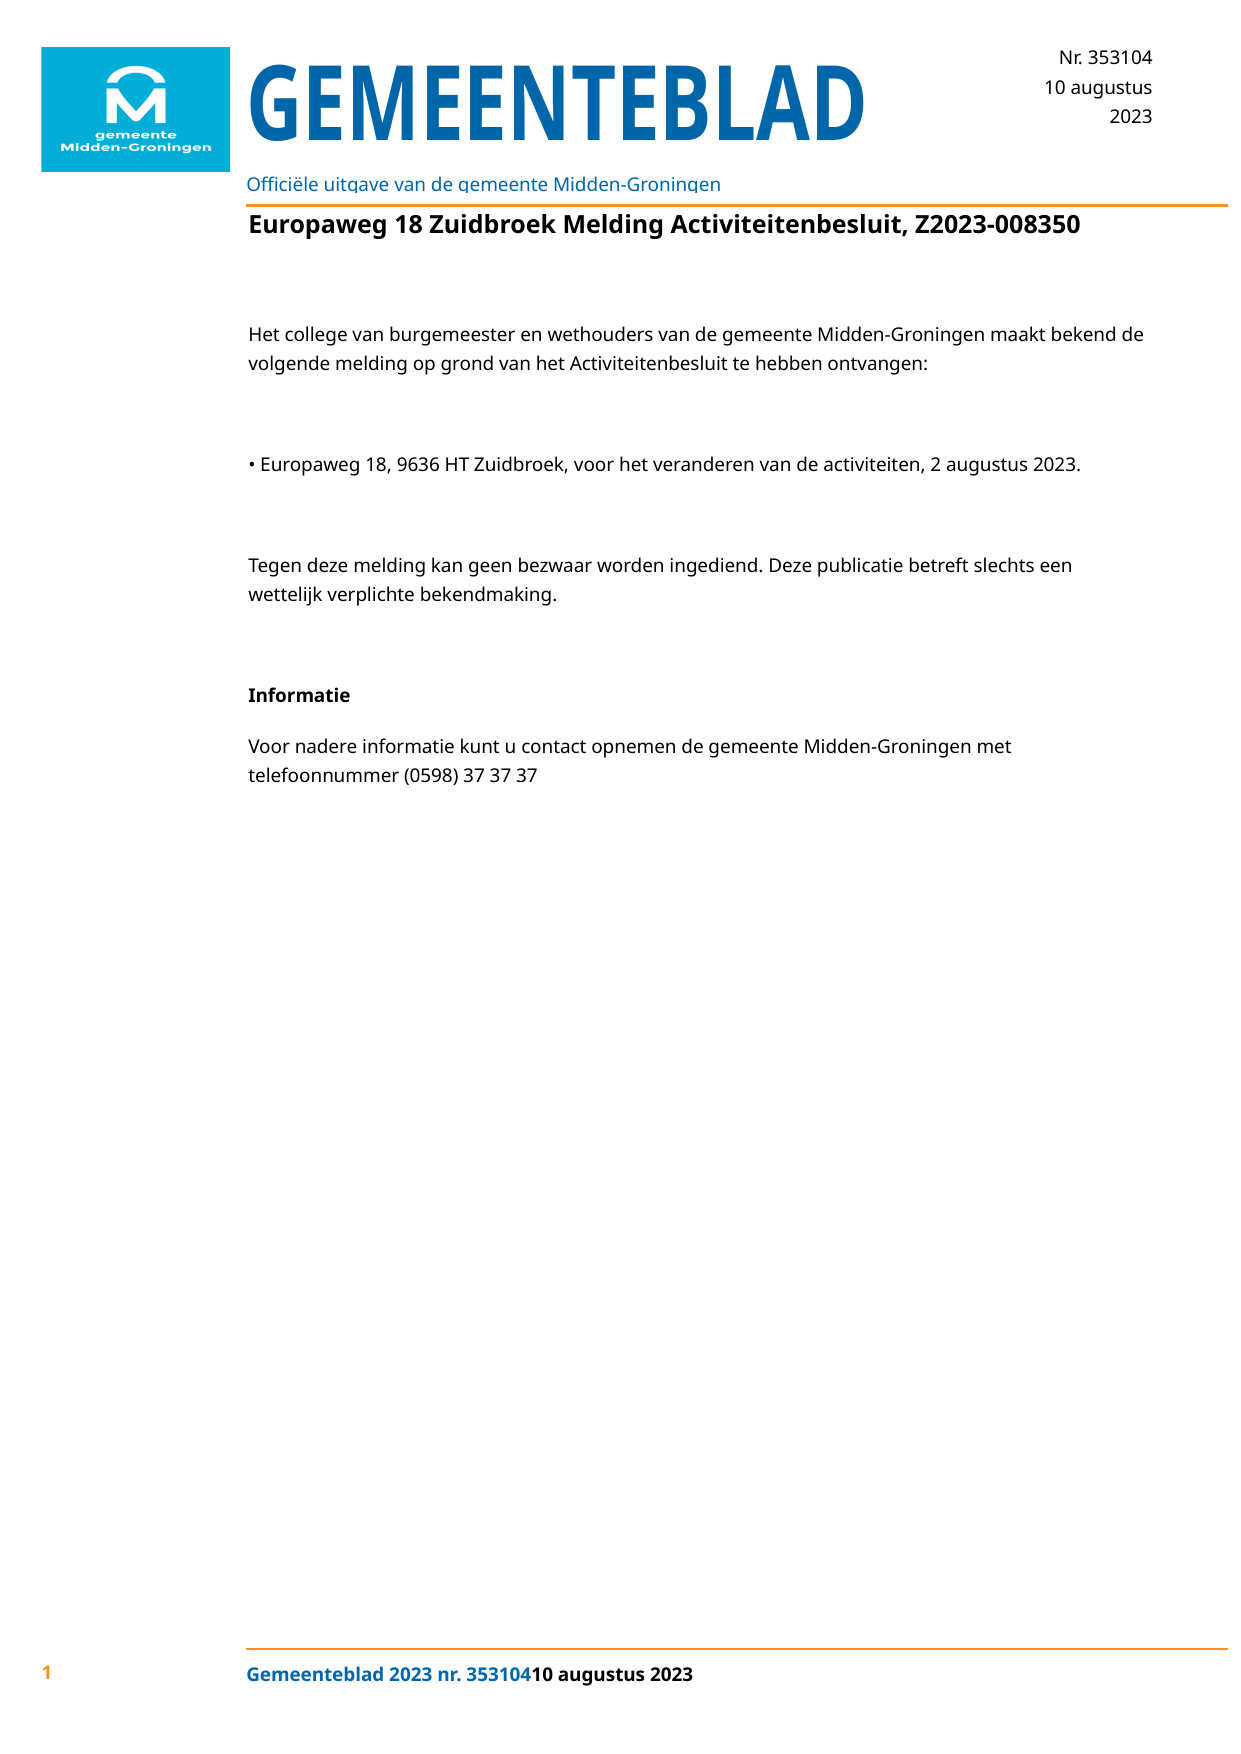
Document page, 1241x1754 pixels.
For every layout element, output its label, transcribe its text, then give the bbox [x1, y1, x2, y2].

picture [108, 66, 164, 82]
text Voor nadere informatie kunt u contact opnemen de gemeente Midden-Groningen met telefoonnummer (0598) 37 37 37 [248, 733, 1152, 788]
text Europaweg 18 Zuidbroek Melding Activiteitenbesluit, Z2023-008350 [248, 207, 1152, 241]
picture [184, 146, 190, 153]
text • Europaweg 18, 9636 HT Zuidbroek, voor het veranderen van de activiteiten, 2 augustus 2023. [248, 451, 1152, 477]
picture [107, 89, 165, 122]
text Informatie [248, 682, 1152, 708]
text Het college van burgemeester en wethouders van de gemeente Midden-Groningen maakt bekend de volgende melding op grond van het Activiteitenbesluit te hebben ontvangen: [248, 321, 1152, 376]
text Tegen deze melding kan geen bezwaar worden ingediend. Deze publicatie betreft slechts een wettelijk verplichte bekendmaking. [248, 552, 1152, 607]
